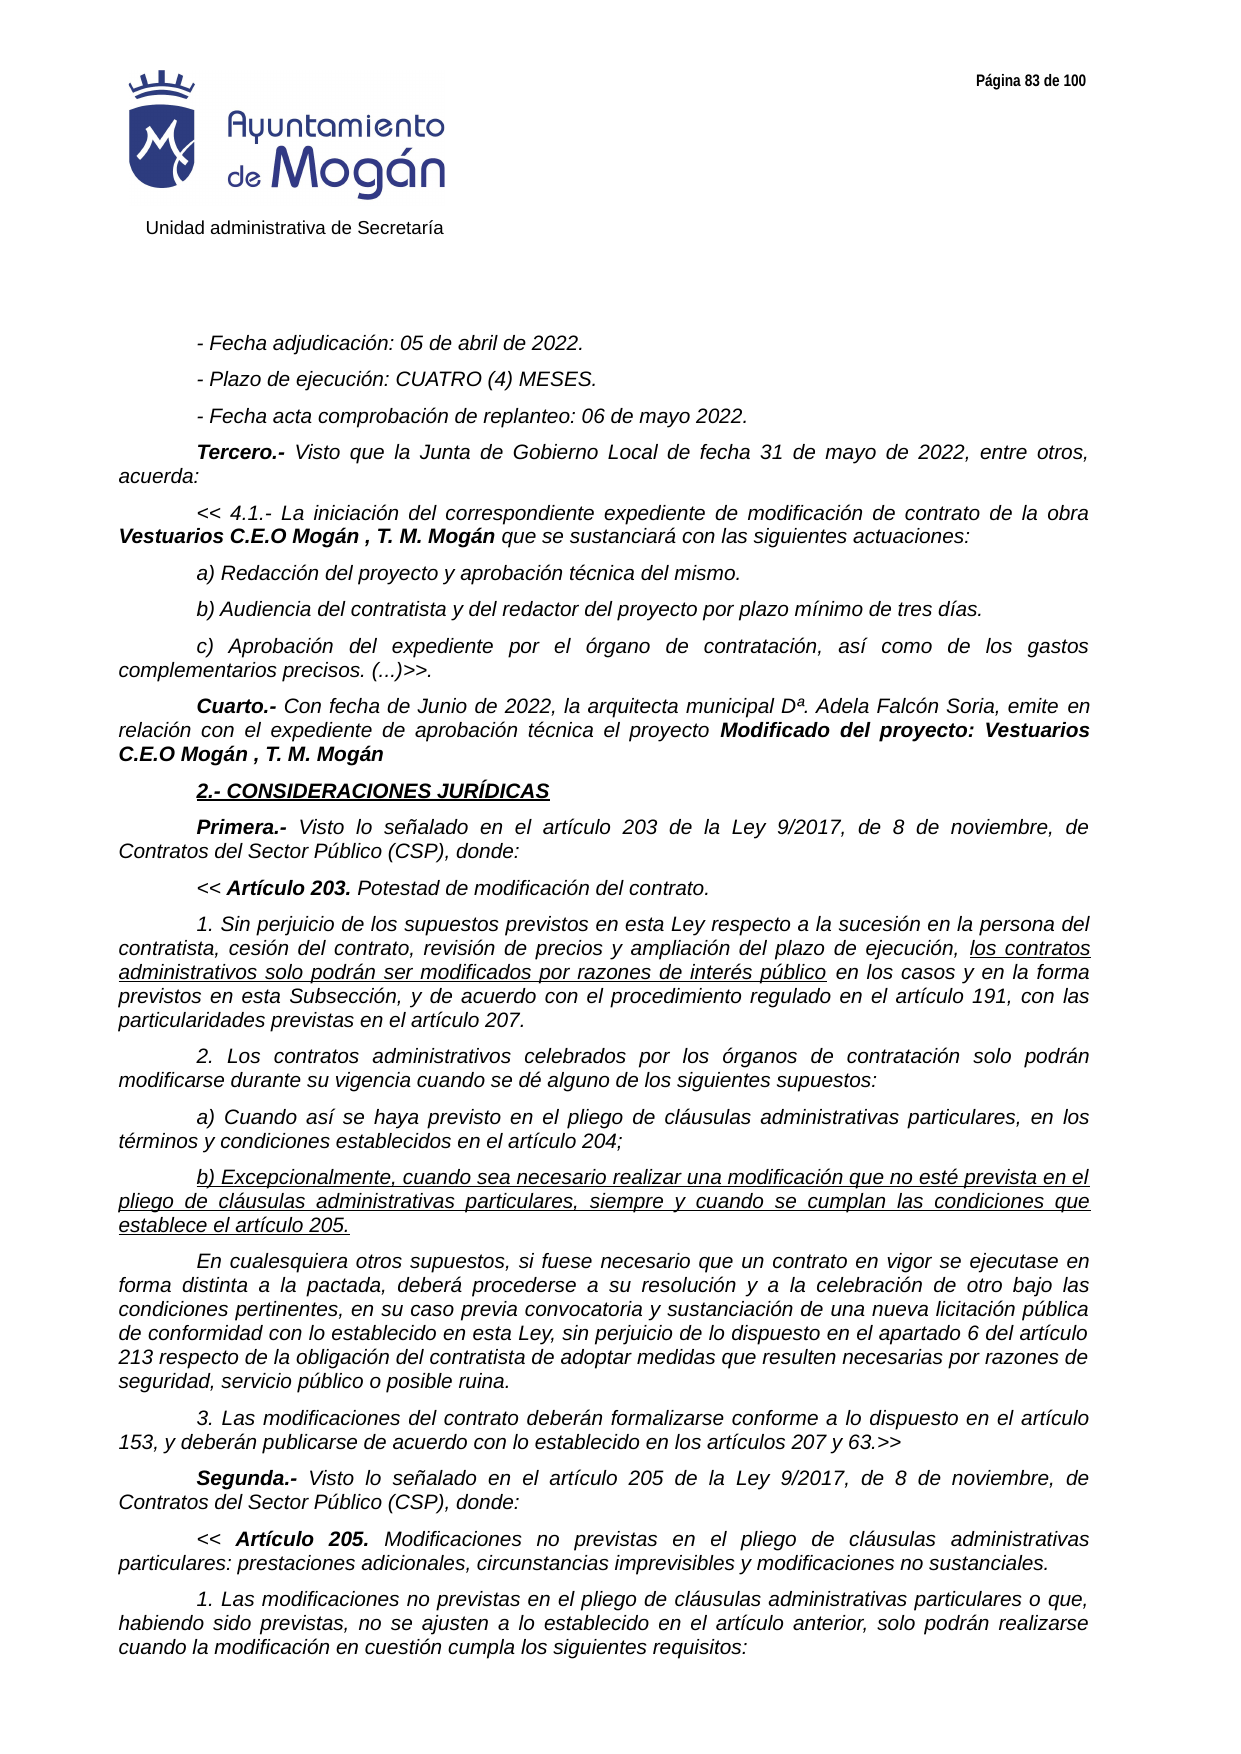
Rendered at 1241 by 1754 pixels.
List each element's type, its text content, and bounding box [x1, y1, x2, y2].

text Segunda.- Visto lo señalado en el artículo 205 de la Ley 9/2017, de 8 de noviembre, de Contratos del Sector Público (CSP), donde: [118, 1466, 1092, 1514]
text 2. Los contratos administrativos celebrados por los órganos de contratación solo podrán modificarse durante su vigencia cuando se dé alguno de los siguientes supuestos: [118, 1044, 1092, 1092]
text c) Aprobación del expediente por el órgano de contratación, así como de los gastos complementarios precisos. (...)>>. [118, 634, 1092, 682]
text a) Redacción del proyecto y aprobación técnica del mismo. [118, 561, 1092, 585]
text 1. Sin perjuicio de los supuestos previstos en esta Ley respecto a la sucesión en la persona del contratista, cesión del contrato, revisión de precios y ampliación del plazo de ejecución, los contratos administrativos solo podrán ser modificados por razones de interés público en los casos y en la forma previstos en esta Subsección, y de acuerdo con el procedimiento regulado en el artículo 191, con las particularidades previstas en el artículo 207. [118, 912, 1092, 1032]
text << 4.1.- La iniciación del correspondiente expediente de modificación de contrato de la obra Vestuarios C.E.O Mogán , T. M. Mogán que se sustanciará con las siguientes actuaciones: [118, 500, 1092, 548]
text 1. Las modificaciones no previstas en el pliego de cláusulas administrativas particulares o que, habiendo sido previstas, no se ajusten a lo establecido en el artículo anterior, solo podrán realizarse cuando la modificación en cuestión cumpla los siguientes requisitos: [118, 1587, 1092, 1659]
text Primera.- Visto lo señalado en el artículo 203 de la Ley 9/2017, de 8 de noviembre, de Contratos del Sector Público (CSP), donde: [118, 815, 1092, 863]
text a) Cuando así se haya previsto en el pliego de cláusulas administrativas particulares, en los términos y condiciones establecidos en el artículo 204; [118, 1104, 1092, 1152]
text b) Audiencia del contratista y del redactor del proyecto por plazo mínimo de tres días. [118, 597, 1092, 621]
text Tercero.- Visto que la Junta de Gobierno Local de fecha 31 de mayo de 2022, entre otros, acuerda: [118, 440, 1092, 488]
text b) Excepcionalmente, cuando sea necesario realizar una modificación que no esté prevista en el pliego de cláusulas administrativas particulares, siempre y cuando se cumplan las condiciones que establece el artículo 205. [118, 1165, 1092, 1237]
text - Fecha acta comprobación de replanteo: 06 de mayo 2022. [118, 403, 1092, 427]
text 2.- CONSIDERACIONES JURÍDICAS [118, 778, 1092, 802]
text 3. Las modificaciones del contrato deberán formalizarse conforme a lo dispuesto en el artículo 153, y deberán publicarse de acuerdo con lo establecido en los artículos 207 y 63.>> [118, 1406, 1092, 1453]
text << Artículo 203. Potestad de modificación del contrato. [118, 875, 1092, 899]
text - Fecha adjudicación: 05 de abril de 2022. [118, 331, 1092, 354]
text En cualesquiera otros supuestos, si fuese necesario que un contrato en vigor se ejecutase en forma distinta a la pactada, deberá procederse a su resolución y a la celebración de otro bajo las condiciones pertinentes, en su caso previa convocatoria y sustanciación de una nueva licitación pública de conformidad con lo establecido en esta Ley, sin perjuicio de lo dispuesto en el apartado 6 del artículo 213 respecto de la obligación del contratista de adoptar medidas que resulten necesarias por razones de seguridad, servicio público o posible ruina. [118, 1249, 1092, 1393]
text - Plazo de ejecución: CUATRO (4) MESES. [118, 367, 1092, 391]
text << Artículo 205. Modificaciones no previstas en el pliego de cláusulas administrativas particulares: prestaciones adicionales, circunstancias imprevisibles y modificaciones no sustanciales. [118, 1526, 1092, 1574]
picture [128, 70, 445, 206]
text Cuarto.- Con fecha de Junio de 2022, la arquitecta municipal Dª. Adela Falcón Soria, emite en relación con el expediente de aprobación técnica el proyecto Modificado del proyecto: Vestuarios C.E.O Mogán , T. M. Mogán [118, 694, 1092, 766]
